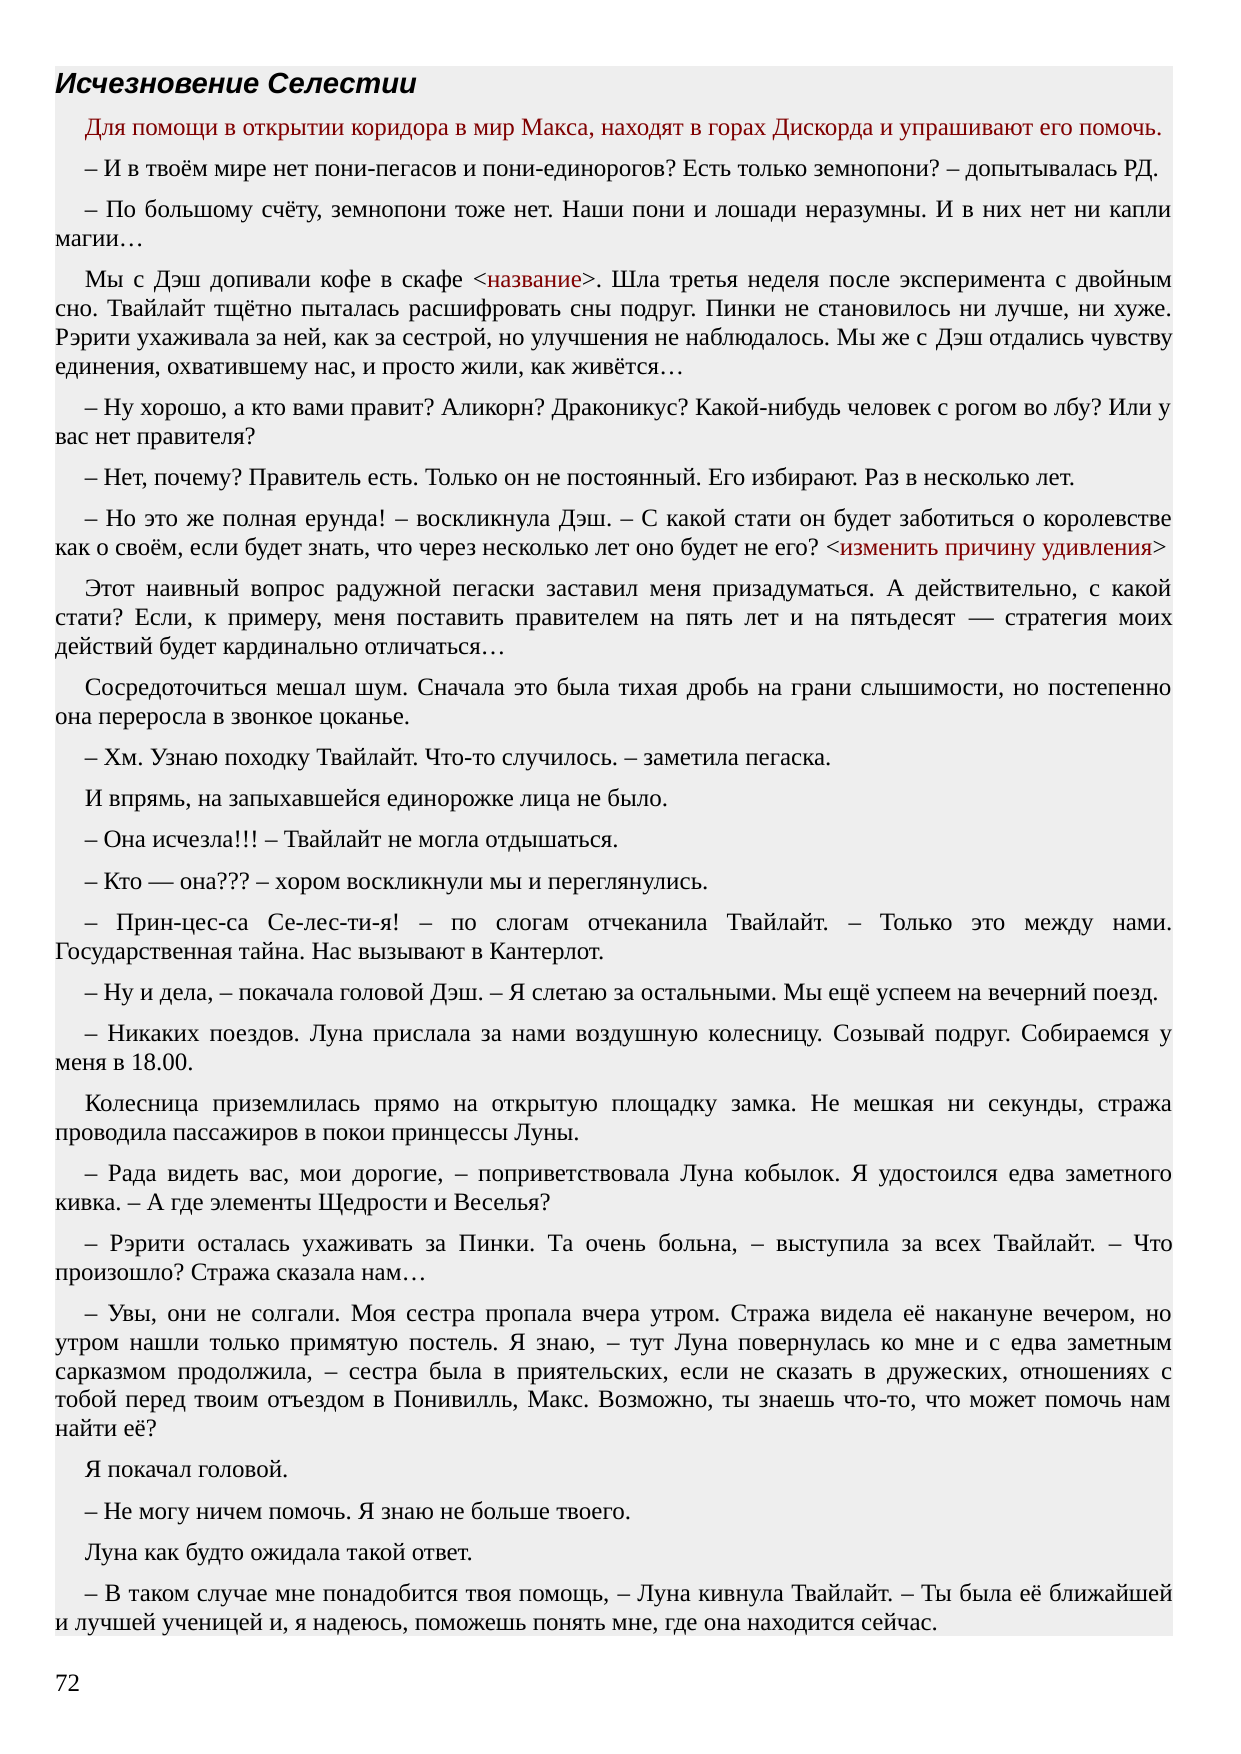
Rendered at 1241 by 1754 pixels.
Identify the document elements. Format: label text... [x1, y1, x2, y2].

text – Она исчезла!!! – Твайлайт не могла отдышаться. [55, 824, 1173, 853]
text Для помощи в открытии коридора в мир Макса, находят в горах Дискорда и упрашивают его помочь. [55, 112, 1173, 141]
subtitle Исчезновение Селестии [55, 66, 1173, 99]
text Этот наивный вопрос радужной пегаски заставил меня призадуматься. А действительно, с какой стати? Если, к примеру, меня поставить правителем на пять лет и на пятьдесят — стратегия моих действий будет кардинально отличаться… [55, 573, 1173, 659]
text Я покачал головой. [55, 1454, 1173, 1483]
text – Но это же полная ерунда! – воскликнула Дэш. – С какой стати он будет заботиться о королевстве как о своём, если будет знать, что через несколько лет оно будет не его? <изменить причину удивления> [55, 503, 1173, 561]
text – Ну и дела, – покачала головой Дэш. – Я слетаю за остальными. Мы ещё успеем на вечерний поезд. [55, 977, 1173, 1006]
text – Кто — она??? – хором воскликнули мы и переглянулись. [55, 866, 1173, 894]
text – Рэрити осталась ухаживать за Пинки. Та очень больна, – выступила за всех Твайлайт. – Что произошло? Стража сказала нам… [55, 1228, 1173, 1286]
text – Никаких поездов. Луна прислала за нами воздушную колесницу. Созывай подруг. Собираемся у меня в 18.00. [55, 1018, 1173, 1076]
text – По большому счёту, земнопони тоже нет. Наши пони и лошади неразумны. И в них нет ни капли магии… [55, 194, 1173, 252]
text – И в твоём мире нет пони-пегасов и пони-единорогов? Есть только земнопони? – допытывалась РД. [55, 153, 1173, 182]
text И впрямь, на запыхавшейся единорожке лица не было. [55, 783, 1173, 812]
text – Хм. Узнаю походку Твайлайт. Что-то случилось. – заметила пегаска. [55, 742, 1173, 771]
text – Не могу ничем помочь. Я знаю не больше твоего. [55, 1496, 1173, 1524]
text Мы с Дэш допивали кофе в cкафе <название>. Шла третья неделя после эксперимента с двойным сно. Твайлайт тщётно пыталась расшифровать сны подруг. Пинки не становилось ни лучше, ни хуже. Рэрити ухаживала за ней, как за сестрой, но улучшения не наблюдалось. Мы же с Дэш отдались чувству единения, охватившему нас, и просто жили, как живётся… [55, 264, 1173, 379]
text – В таком случае мне понадобится твоя помощь, – Луна кивнула Твайлайт. – Ты была её ближайшей и лучшей ученицей и, я надеюсь, поможешь понять мне, где она находится сейчас. [55, 1578, 1173, 1636]
text Сосредоточиться мешал шум. Сначала это была тихая дробь на грани слышимости, но постепенно она переросла в звонкое цоканье. [55, 672, 1173, 729]
text Колесница приземлилась прямо на открытую площадку замка. Не мешкая ни секунды, стража проводила пассажиров в покои принцессы Луны. [55, 1088, 1173, 1146]
text – Увы, они не солгали. Моя сестра пропала вчера утром. Стража видела её накануне вечером, но утром нашли только примятую постель. Я знаю, – тут Луна повернулась ко мне и с едва заметным сарказмом продолжила, – сестра была в приятельских, если не сказать в дружеских, отношениях с тобой перед твоим отъездом в Понивилль, Макс. Возможно, ты знаешь что-то, что может помочь нам найти её? [55, 1298, 1173, 1442]
text – Нет, почему? Правитель есть. Только он не постоянный. Его избирают. Раз в несколько лет. [55, 462, 1173, 491]
text Луна как будто ожидала такой ответ. [55, 1537, 1173, 1566]
text – Прин-цес-са Се-лес-ти-я! – по слогам отчеканила Твайлайт. – Только это между нами. Государственная тайна. Нас вызывают в Кантерлот. [55, 907, 1173, 964]
text – Рада видеть вас, мои дорогие, – поприветствовала Луна кобылок. Я удостоился едва заметного кивка. – А где элементы Щедрости и Веселья? [55, 1158, 1173, 1216]
text – Ну хорошо, а кто вами правит? Аликорн? Драконикус? Какой-нибудь человек с рогом во лбу? Или у вас нет правителя? [55, 392, 1173, 449]
